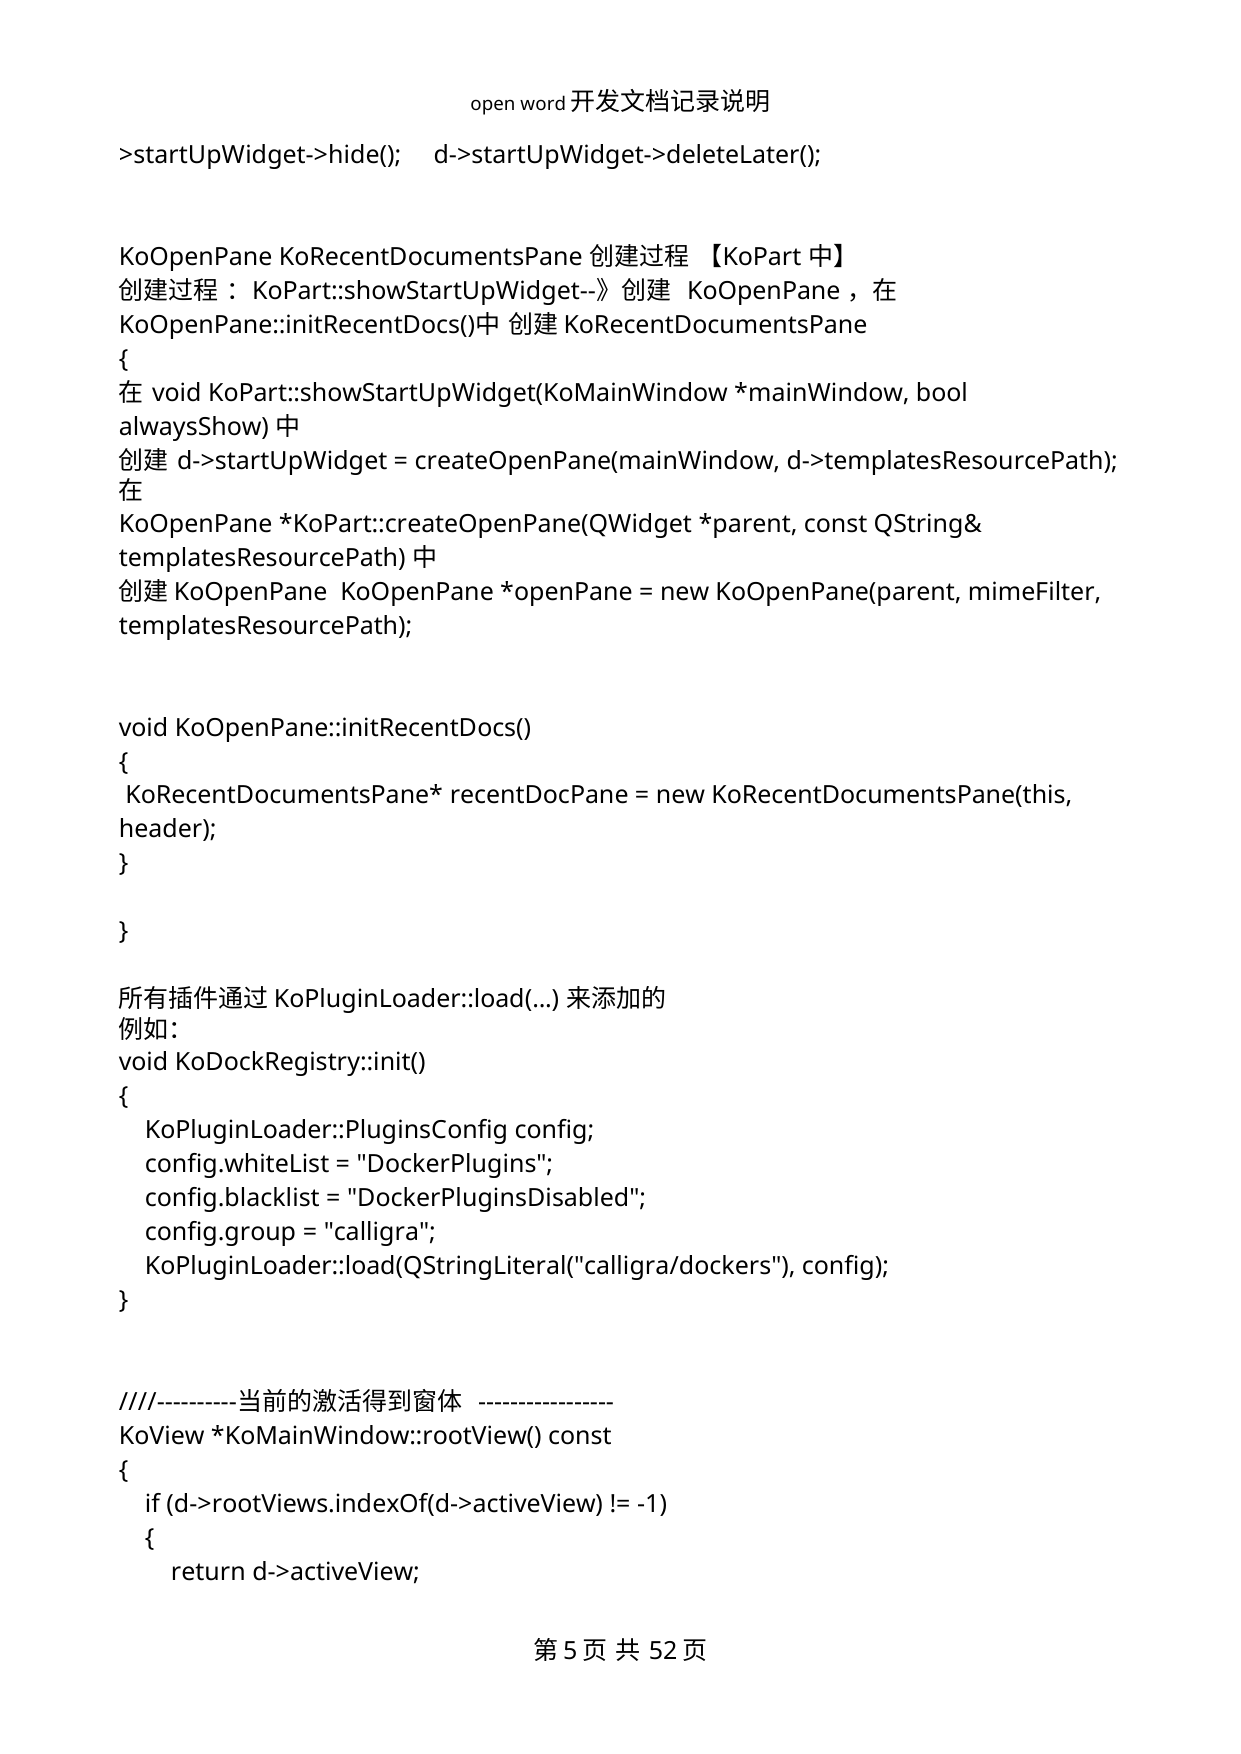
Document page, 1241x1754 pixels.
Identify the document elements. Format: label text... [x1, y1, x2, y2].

text { [119, 1519, 1121, 1553]
text config.blacklist = "DockerPluginsDisabled"; [119, 1180, 1121, 1214]
text { [119, 1078, 1121, 1112]
text KoOpenPane KoRecentDocumentsPane 创建过程 【KoPart 中】 [119, 239, 1121, 273]
text 创建KoOpenPane KoOpenPane *openPane = new KoOpenPane(parent, mimeFilter, templatesResourcePath); [119, 574, 1121, 642]
text 所有插件通过KoPluginLoader::load(...) 来添加的 [119, 981, 1121, 1015]
text 例如： [119, 1015, 1121, 1044]
text void KoOpenPane::initRecentDocs() [119, 709, 1121, 743]
text 在 [119, 477, 1121, 506]
text } [119, 1282, 1121, 1316]
text return d->activeView; [119, 1553, 1121, 1587]
text KoPluginLoader::PluginsConfig config; [119, 1112, 1121, 1146]
text KoOpenPane *KoPart::createOpenPane(QWidget *parent, const QString& templatesResourcePath) 中 [119, 506, 1121, 574]
text { [119, 743, 1121, 777]
text KoPluginLoader::load(QStringLiteral("calligra/dockers"), config); [119, 1248, 1121, 1282]
text 在 void KoPart::showStartUpWidget(KoMainWindow *mainWindow, bool alwaysShow) 中 [119, 375, 1121, 443]
text void KoDockRegistry::init() [119, 1044, 1121, 1078]
text KoView *KoMainWindow::rootView() const [119, 1418, 1121, 1452]
text { [119, 341, 1121, 375]
text KoRecentDocumentsPane* recentDocPane = new KoRecentDocumentsPane(this, header); [119, 777, 1121, 845]
text config.group = "calligra"; [119, 1214, 1121, 1248]
text 创建过程 ：KoPart::showStartUpWidget--》创建 KoOpenPane ，在KoOpenPane::initRecentDocs()中 创建KoRecentDocumentsPane [119, 273, 1121, 341]
text if (d->rootViews.indexOf(d->activeView) != -1) [119, 1486, 1121, 1519]
text } [119, 845, 1121, 879]
text ////----------当前的激活得到窗体 ----------------- [119, 1384, 1121, 1418]
text { [119, 1452, 1121, 1486]
text } [119, 913, 1121, 947]
text 创建 d->startUpWidget = createOpenPane(mainWindow, d->templatesResourcePath); [119, 443, 1121, 477]
text config.whiteList = "DockerPlugins"; [119, 1146, 1121, 1180]
text >startUpWidget->hide(); d->startUpWidget->deleteLater(); [119, 137, 1121, 171]
